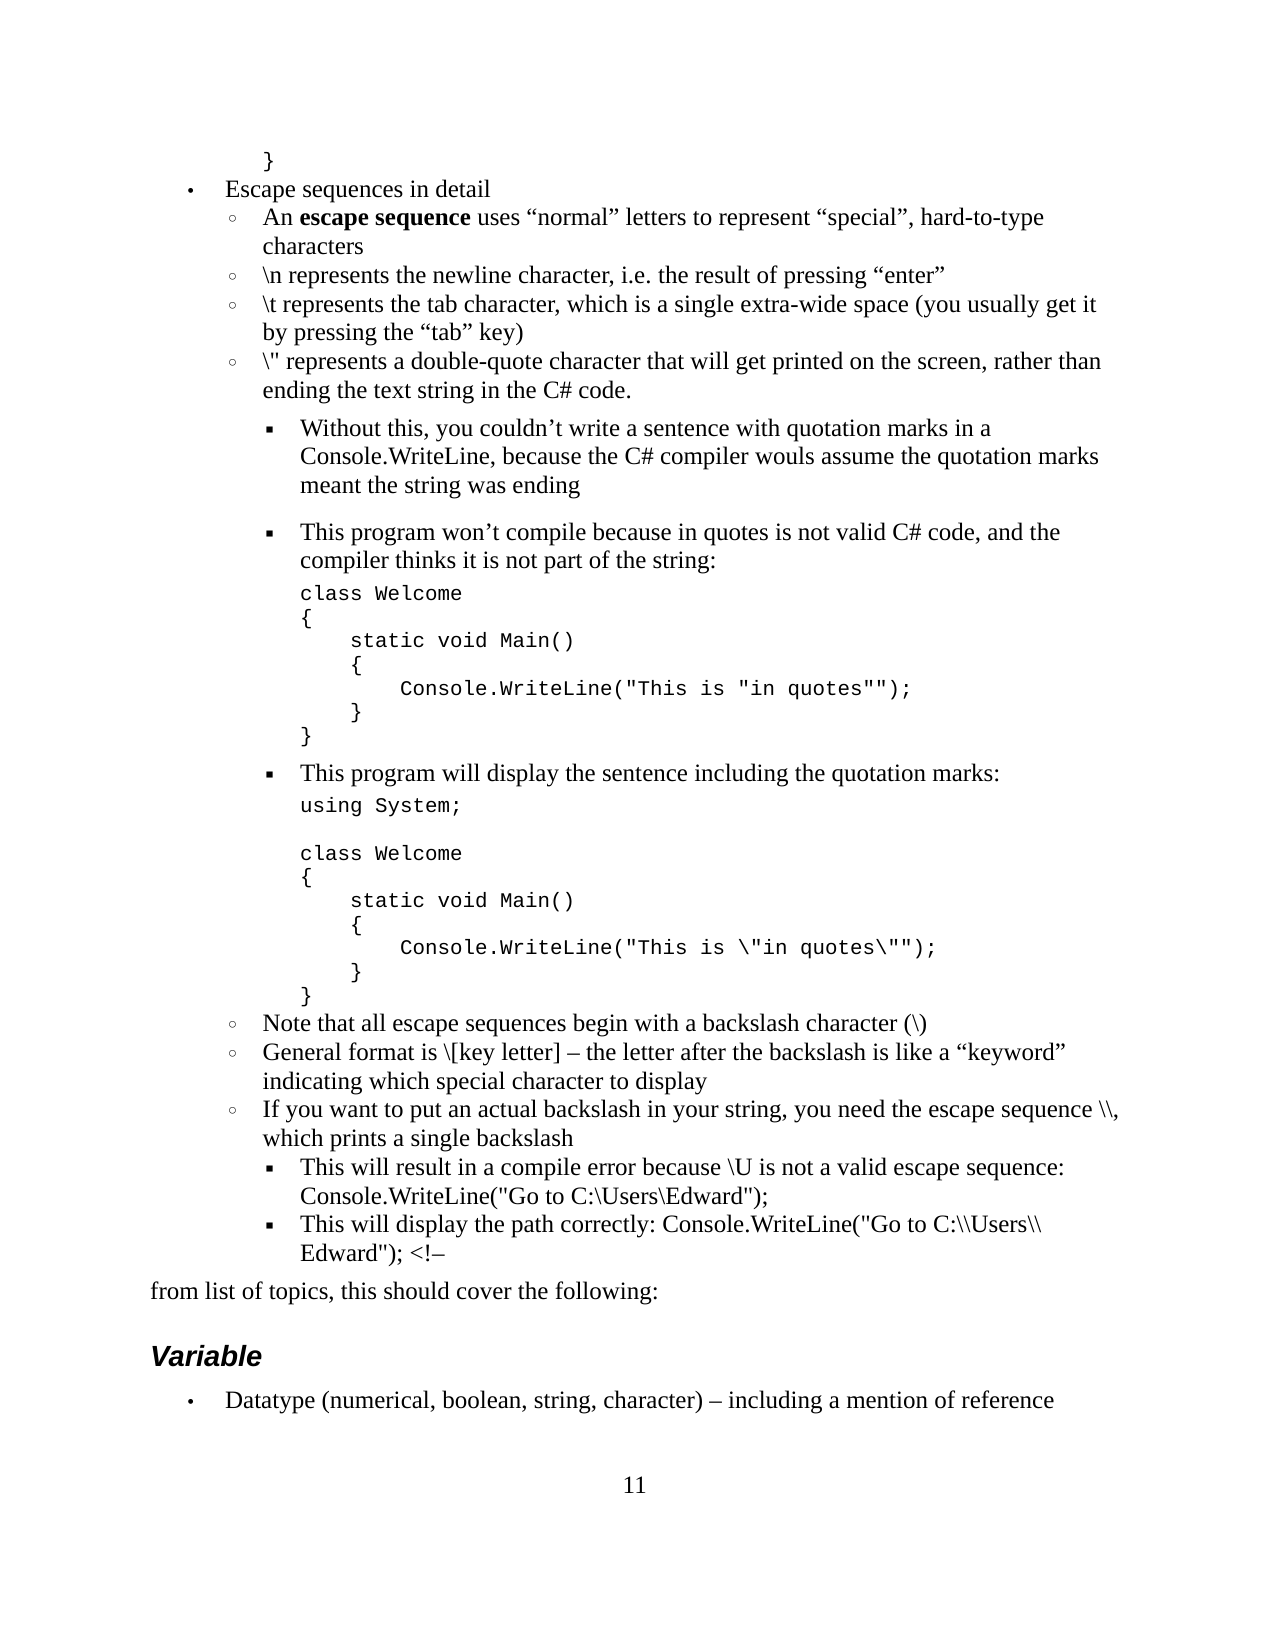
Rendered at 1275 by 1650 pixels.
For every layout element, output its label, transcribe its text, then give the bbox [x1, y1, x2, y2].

list static void Main() [262, 631, 1125, 654]
list } [262, 961, 1125, 984]
list static void Main() [262, 890, 1125, 914]
list An escape sequence uses “normal” letters to represent “special”, hard-to-type characters [225, 202, 1125, 260]
list } [225, 150, 1125, 174]
list This will result in a compile error because \U is not a valid escape sequence: Console.WriteLine("Go to C:\Users\Edward"); [262, 1152, 1125, 1209]
list This program will display the sentence including the quotation marks: [262, 758, 1125, 786]
list } [262, 984, 1125, 1008]
list General format is \[key letter] – the letter after the backslash is like a “keyword” indicating which special character to display [225, 1037, 1125, 1094]
list { [262, 654, 1125, 678]
list Console.WriteLine("This is \"in quotes\""); [262, 937, 1125, 961]
text from list of topics, this should cover the following: [150, 1276, 1125, 1305]
list This program won’t compile because in quotes is not valid C# code, and the compiler thinks it is not part of the string: [262, 517, 1125, 574]
list { [262, 866, 1125, 890]
list using System; [262, 795, 1125, 819]
list \" represents a double-quote character that will get printed on the screen, rather than ending the text string in the C# code. [225, 346, 1125, 404]
list class Welcome [262, 583, 1125, 607]
list Escape sequences in detail [187, 174, 1125, 202]
subtitle Variable [150, 1339, 1125, 1372]
list { [262, 914, 1125, 937]
list Console.WriteLine("This is "in quotes""); [262, 678, 1125, 701]
list This will display the path correctly: Console.WriteLine("Go to C:\\Users\\Edward"); <!– [262, 1209, 1125, 1267]
list Datatype (numerical, boolean, string, character) – including a mention of reference [187, 1385, 1125, 1413]
list \t represents the tab character, which is a single extra-wide space (you usually get it by pressing the “tab” key) [225, 289, 1125, 346]
list class Welcome [262, 843, 1125, 866]
list } [262, 701, 1125, 725]
list Without this, you couldn’t write a sentence with quotation marks in a Console.WriteLine, because the C# compiler wouls assume the quotation marks meant the string was ending [262, 413, 1125, 499]
list If you want to put an actual backslash in your string, you need the escape sequence \\, which prints a single backslash [225, 1094, 1125, 1152]
list Note that all escape sequences begin with a backslash character (\) [225, 1008, 1125, 1037]
list } [262, 725, 1125, 749]
list { [262, 607, 1125, 631]
list \n represents the newline character, i.e. the result of pressing “enter” [225, 260, 1125, 289]
